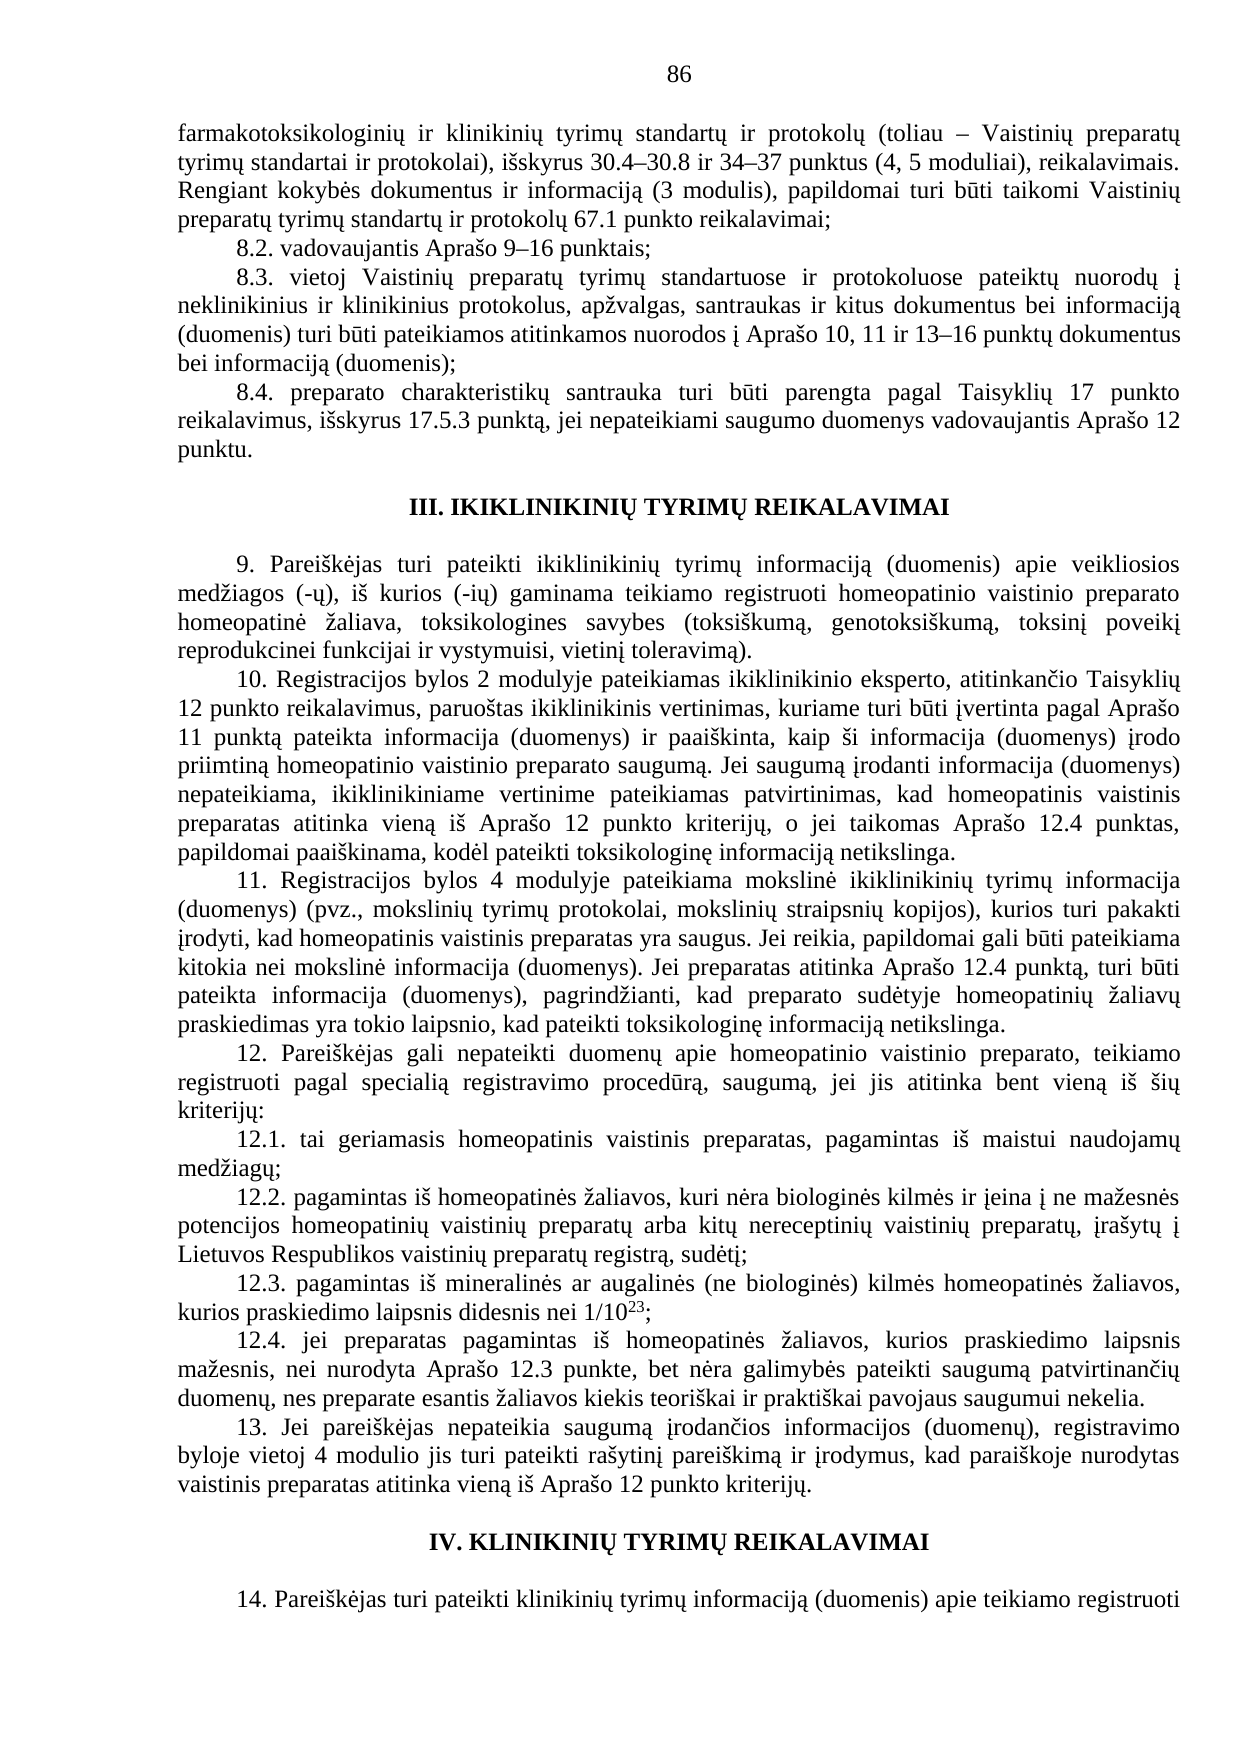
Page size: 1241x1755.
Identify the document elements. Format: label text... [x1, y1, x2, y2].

text 8.2. vadovaujantis Aprašo 9–16 punktais; [177, 233, 1181, 262]
text III. IKIKLINIKINIŲ TYRIMŲ REIKALAVIMAI [177, 492, 1181, 521]
text IV. KLINIKINIŲ TYRIMŲ REIKALAVIMAI [177, 1527, 1181, 1556]
text 9. Pareiškėjas turi pateikti ikiklinikinių tyrimų informaciją (duomenis) apie veikliosios medžiagos (-ų), iš kurios (-ių) gaminama teikiamo registruoti homeopatinio vaistinio preparato homeopatinė žaliava, toksikologines savybes (toksiškumą, genotoksiškumą, toksinį poveikį reprodukcinei funkcijai ir vystymuisi, vietinį toleravimą). [177, 549, 1181, 664]
text 8.3. vietoj Vaistinių preparatų tyrimų standartuose ir protokoluose pateiktų nuorodų į neklinikinius ir klinikinius protokolus, apžvalgas, santraukas ir kitus dokumentus bei informaciją (duomenis) turi būti pateikiamos atitinkamos nuorodos į Aprašo 10, 11 ir 13–16 punktų dokumentus bei informaciją (duomenis); [177, 262, 1181, 377]
text 12.3. pagamintas iš mineralinės ar augalinės (ne biologinės) kilmės homeopatinės žaliavos, kurios praskiedimo laipsnis didesnis nei 1/1023; [177, 1268, 1181, 1326]
text 12. Pareiškėjas gali nepateikti duomenų apie homeopatinio vaistinio preparato, teikiamo registruoti pagal specialią registravimo procedūrą, saugumą, jei jis atitinka bent vieną iš šių kriterijų: [177, 1038, 1181, 1124]
text 12.1. tai geriamasis homeopatinis vaistinis preparatas, pagamintas iš maistui naudojamų medžiagų; [177, 1124, 1181, 1182]
text farmakotoksikologinių ir klinikinių tyrimų standartų ir protokolų (toliau – Vaistinių preparatų tyrimų standartai ir protokolai), išskyrus 30.4–30.8 ir 34–37 punktus (4, 5 moduliai), reikalavimais. Rengiant kokybės dokumentus ir informaciją (3 modulis), papildomai turi būti taikomi Vaistinių preparatų tyrimų standartų ir protokolų 67.1 punkto reikalavimai; [177, 118, 1181, 233]
text 13. Jei pareiškėjas nepateikia saugumą įrodančios informacijos (duomenų), registravimo byloje vietoj 4 modulio jis turi pateikti rašytinį pareiškimą ir įrodymus, kad paraiškoje nurodytas vaistinis preparatas atitinka vieną iš Aprašo 12 punkto kriterijų. [177, 1412, 1181, 1498]
text 10. Registracijos bylos 2 modulyje pateikiamas ikiklinikinio eksperto, atitinkančio Taisyklių 12 punkto reikalavimus, paruoštas ikiklinikinis vertinimas, kuriame turi būti įvertinta pagal Aprašo 11 punktą pateikta informacija (duomenys) ir paaiškinta, kaip ši informacija (duomenys) įrodo priimtiną homeopatinio vaistinio preparato saugumą. Jei saugumą įrodanti informacija (duomenys) nepateikiama, ikiklinikiniame vertinime pateikiamas patvirtinimas, kad homeopatinis vaistinis preparatas atitinka vieną iš Aprašo 12 punkto kriterijų, o jei taikomas Aprašo 12.4 punktas, papildomai paaiškinama, kodėl pateikti toksikologinę informaciją netikslinga. [177, 664, 1181, 866]
text 11. Registracijos bylos 4 modulyje pateikiama mokslinė ikiklinikinių tyrimų informacija (duomenys) (pvz., mokslinių tyrimų protokolai, mokslinių straipsnių kopijos), kurios turi pakakti įrodyti, kad homeopatinis vaistinis preparatas yra saugus. Jei reikia, papildomai gali būti pateikiama kitokia nei mokslinė informacija (duomenys). Jei preparatas atitinka Aprašo 12.4 punktą, turi būti pateikta informacija (duomenys), pagrindžianti, kad preparato sudėtyje homeopatinių žaliavų praskiedimas yra tokio laipsnio, kad pateikti toksikologinę informaciją netikslinga. [177, 866, 1181, 1038]
text 12.2. pagamintas iš homeopatinės žaliavos, kuri nėra biologinės kilmės ir įeina į ne mažesnės potencijos homeopatinių vaistinių preparatų arba kitų nereceptinių vaistinių preparatų, įrašytų į Lietuvos Respublikos vaistinių preparatų registrą, sudėtį; [177, 1182, 1181, 1268]
text 14. Pareiškėjas turi pateikti klinikinių tyrimų informaciją (duomenis) apie teikiamo registruoti [177, 1584, 1181, 1613]
text 8.4. preparato charakteristikų santrauka turi būti parengta pagal Taisyklių 17 punkto reikalavimus, išskyrus 17.5.3 punktą, jei nepateikiami saugumo duomenys vadovaujantis Aprašo 12 punktu. [177, 377, 1181, 463]
text 12.4. jei preparatas pagamintas iš homeopatinės žaliavos, kurios praskiedimo laipsnis mažesnis, nei nurodyta Aprašo 12.3 punkte, bet nėra galimybės pateikti saugumą patvirtinančių duomenų, nes preparate esantis žaliavos kiekis teoriškai ir praktiškai pavojaus saugumui nekelia. [177, 1326, 1181, 1412]
